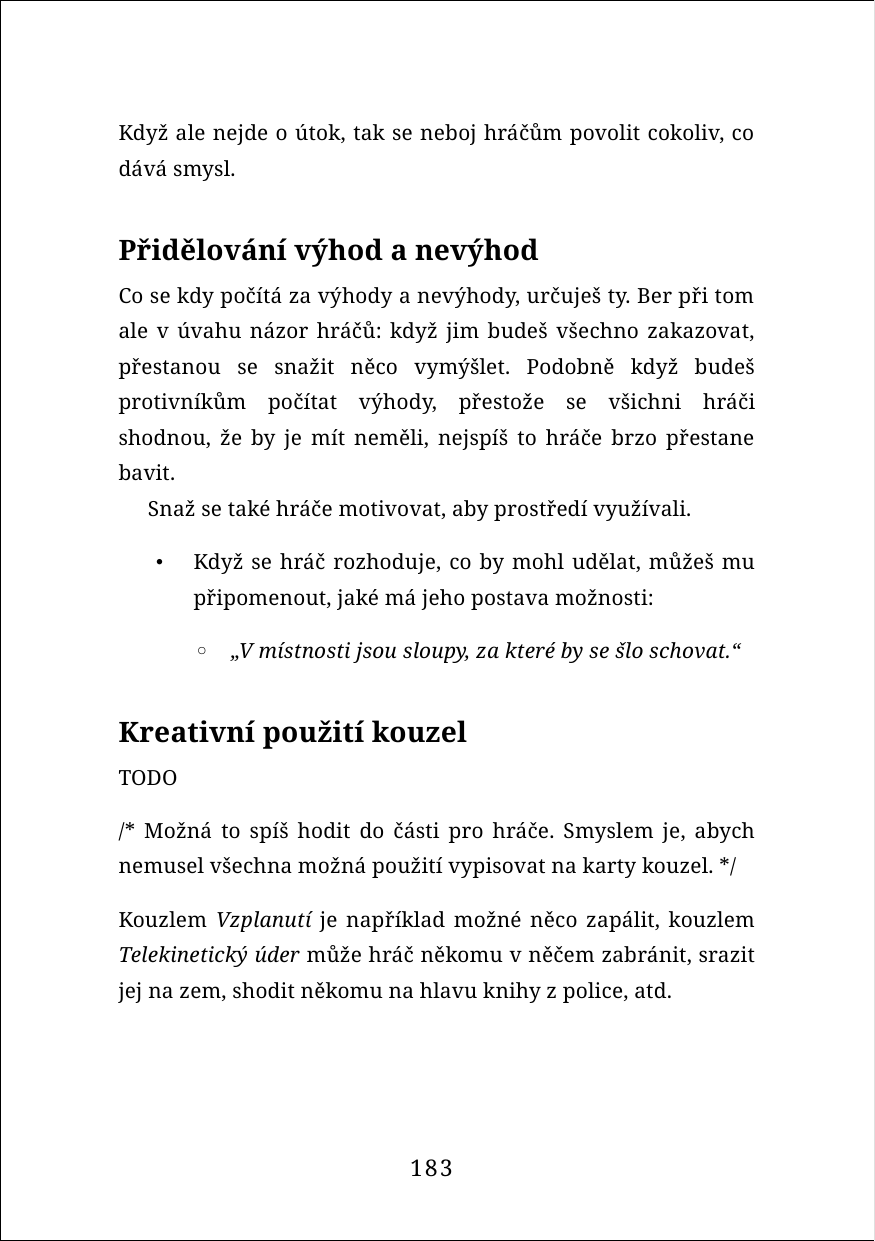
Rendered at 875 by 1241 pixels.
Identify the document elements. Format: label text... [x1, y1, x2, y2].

text Když ale nejde o útok, tak se neboj hráčům povolit cokoliv, co dává smysl. [118, 118, 756, 182]
text Kouzlem Vzplanutí je například možné něco zapálit, kouzlem Telekinetický úder může hráč někomu v něčem zabránit, srazit jej na zem, shodit někomu na hlavu knihy z police, atd. [118, 905, 756, 1004]
subtitle Přidělování výhod a nevýhod [118, 231, 756, 269]
text Co se kdy počítá za výhody a nevýhody, určuješ ty. Ber při tom ale v úvahu názor hráčů: když jim budeš všechno zakazovat, přestanou se snažit něco vymýšlet. Podobně když budeš protivníkům počítat výhody, přestože se všichni hráči shodnou, že by je mít neměli, nejspíš to hráče brzo přestane bavit. Snaž se také hráče motivovat, aby prostředí využívali. [118, 281, 756, 522]
list „V místnosti jsou sloupy, za které by se šlo schovat.“ [193, 636, 756, 664]
subtitle Kreativní použití kouzel [118, 713, 756, 751]
list Když se hráč rozhoduje, co by mohl udělat, můžeš mu připomenout, jaké má jeho postava možnosti: [156, 547, 756, 611]
text /* Možná to spíš hodit do části pro hráče. Smyslem je, abych nemusel všechna možná použití vypisovat na karty kouzel. */ [118, 816, 756, 880]
text TODO [118, 763, 756, 791]
